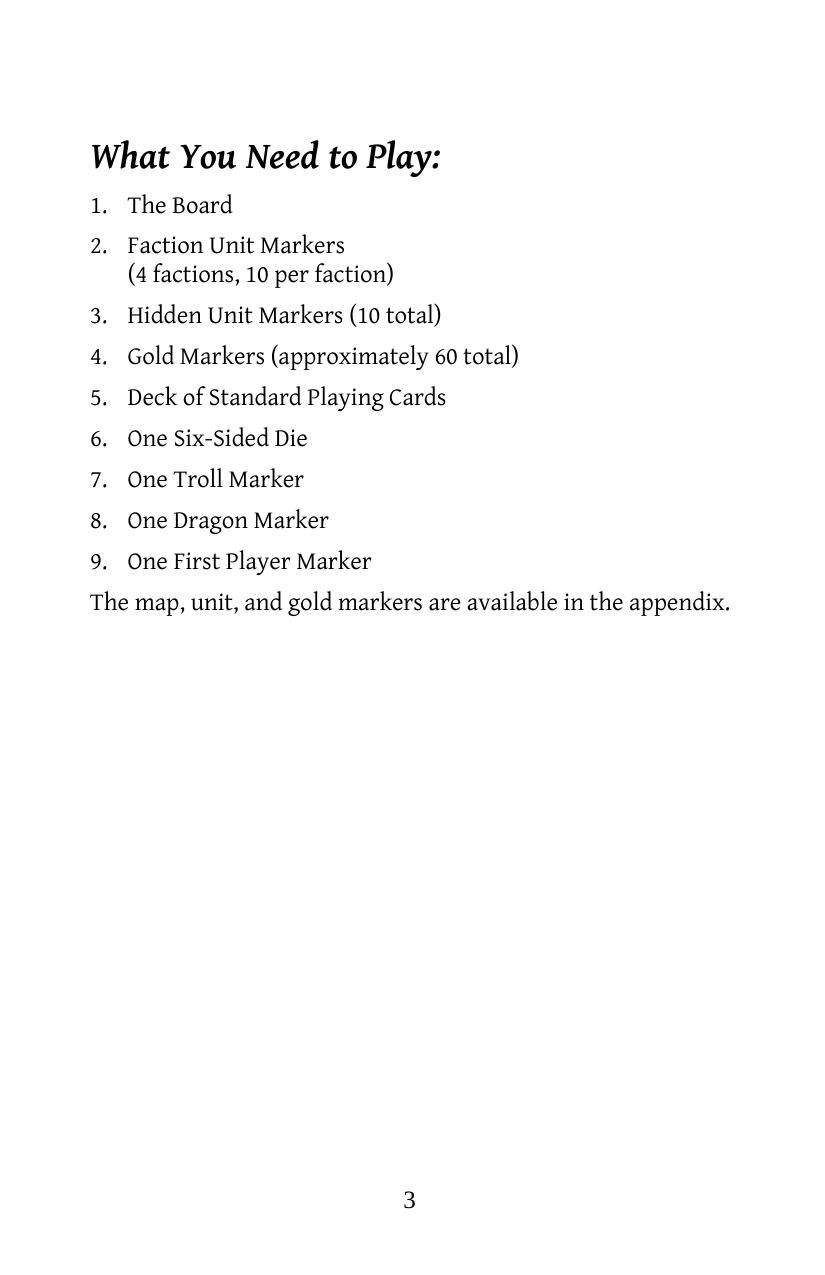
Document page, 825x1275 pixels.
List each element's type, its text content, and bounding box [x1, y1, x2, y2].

subtitle What You Need to Play: [90, 136, 735, 179]
list Gold Markers (approximately 60 total) [90, 343, 735, 372]
list Faction Unit Markers (4 factions, 10 per faction) [90, 232, 735, 290]
list One Troll Marker [90, 466, 735, 495]
list Deck of Standard Playing Cards [90, 384, 735, 413]
text The map, unit, and gold markers are available in the appendix. [90, 588, 735, 617]
list Hidden Unit Markers (10 total) [90, 302, 735, 331]
list The Board [90, 191, 735, 220]
list One Six-Sided Die [90, 425, 735, 454]
list One First Player Marker [90, 548, 735, 577]
list One Dragon Marker [90, 507, 735, 536]
